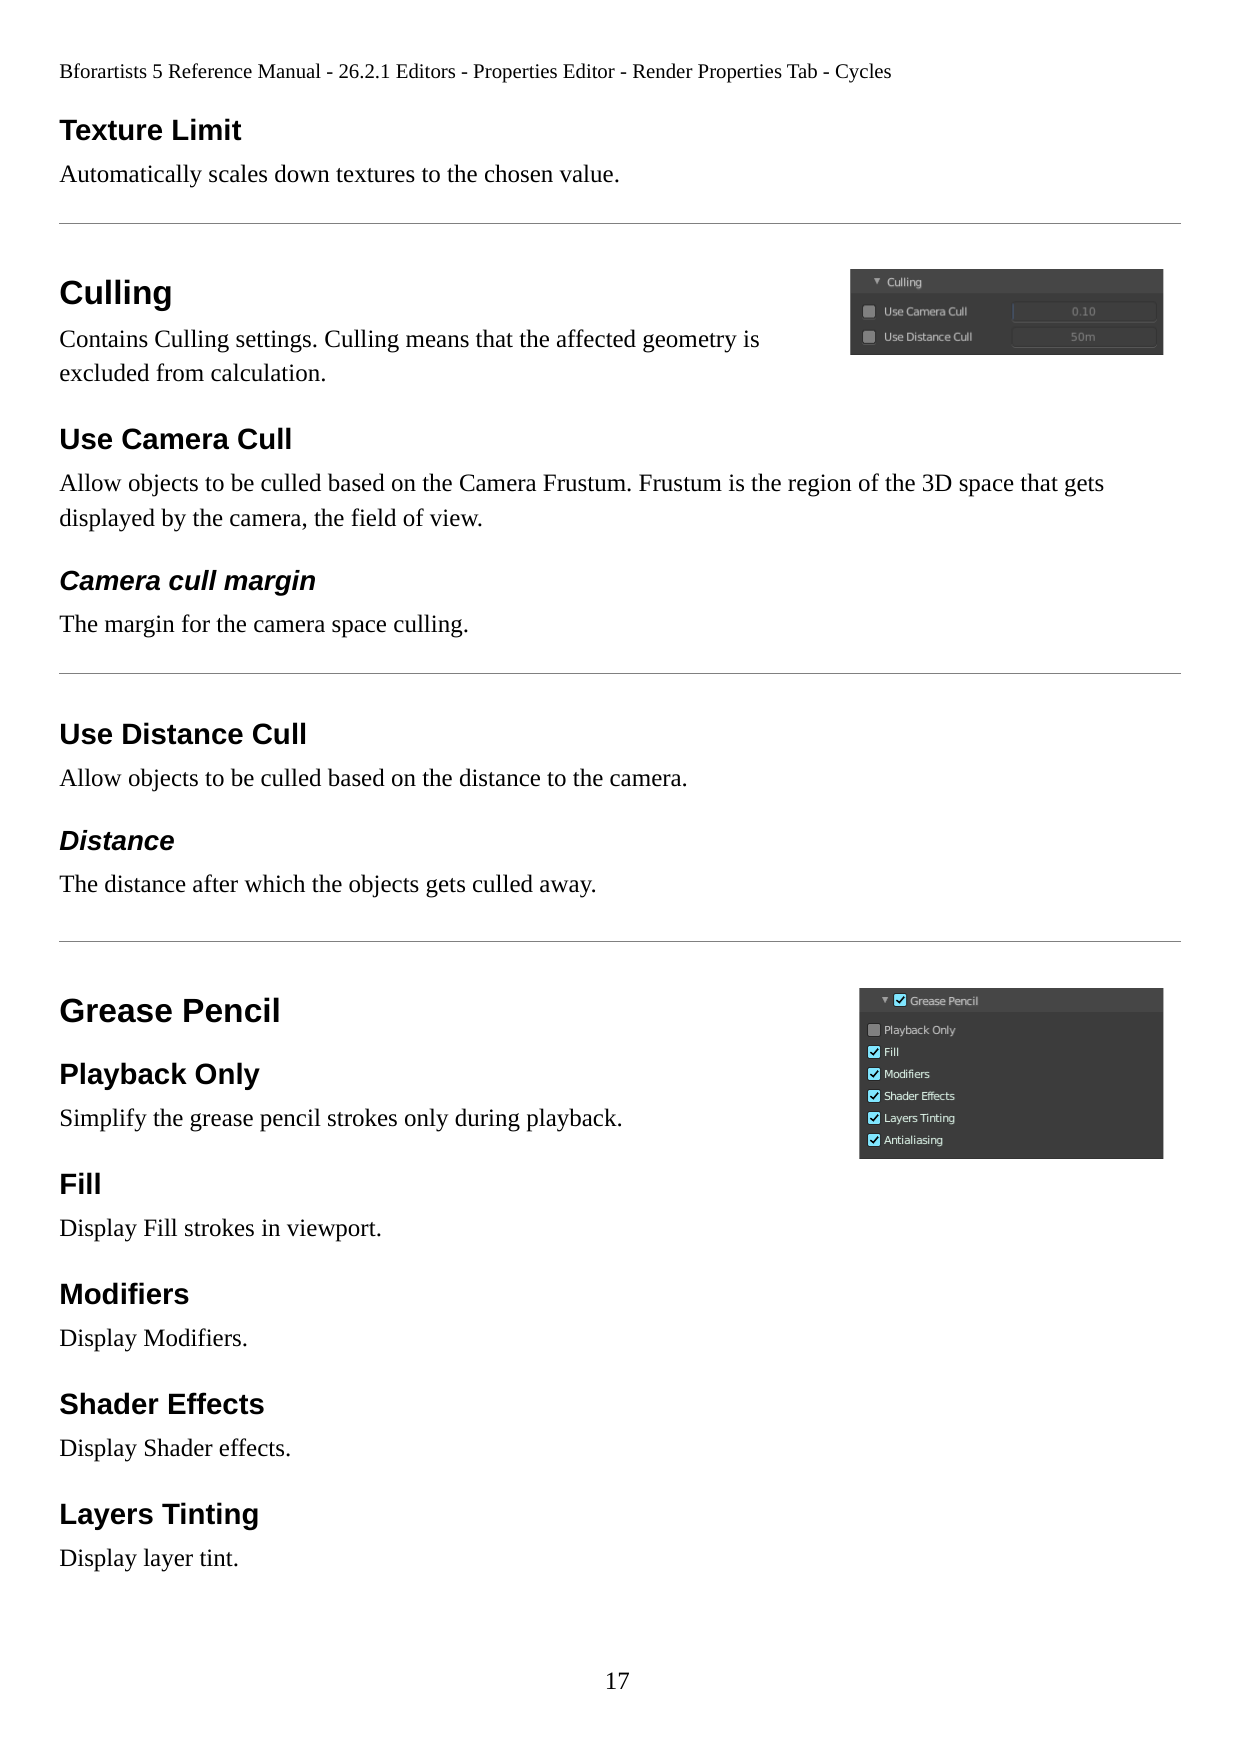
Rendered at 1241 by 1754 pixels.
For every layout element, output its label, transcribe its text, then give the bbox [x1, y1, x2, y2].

subtitle Grease Pencil [59, 991, 859, 1030]
subtitle Playback Only [59, 1057, 859, 1091]
text Simplify the grease pencil strokes only during playback. [59, 1103, 859, 1132]
text Display layer tint. [59, 1543, 1181, 1572]
text Contains Culling settings. Culling means that the affected geometry is excluded from calculation. [59, 324, 1181, 387]
subtitle Modifiers [59, 1277, 1181, 1311]
subtitle [1164, 991, 1181, 1030]
subtitle Use Distance Cull [59, 717, 1181, 750]
subtitle Camera cull margin [59, 564, 1181, 596]
text Display Shader effects. [59, 1433, 1181, 1462]
picture [850, 269, 1164, 355]
picture [859, 988, 1164, 1159]
text Display Fill strokes in viewport. [59, 1213, 1181, 1242]
text Automatically scales down textures to the chosen value. [59, 159, 1181, 188]
subtitle Texture Limit [59, 113, 1181, 146]
subtitle Shader Effects [59, 1387, 1181, 1421]
subtitle Fill [59, 1167, 1181, 1201]
text Allow objects to be culled based on the Camera Frustum. Frustum is the region of the 3D space that gets displayed by the camera, the field of view. [59, 468, 1181, 532]
subtitle Culling [59, 273, 850, 312]
subtitle Layers Tinting [59, 1497, 1181, 1530]
subtitle Use Camera Cull [59, 422, 1181, 456]
subtitle [1164, 1057, 1181, 1091]
text The margin for the camera space culling. [59, 609, 1181, 638]
subtitle [1164, 273, 1181, 312]
text Display Modifiers. [59, 1323, 1181, 1352]
text The distance after which the objects gets culled away. [59, 869, 1181, 898]
subtitle Distance [59, 824, 1181, 856]
text Allow objects to be culled based on the distance to the camera. [59, 763, 1181, 792]
